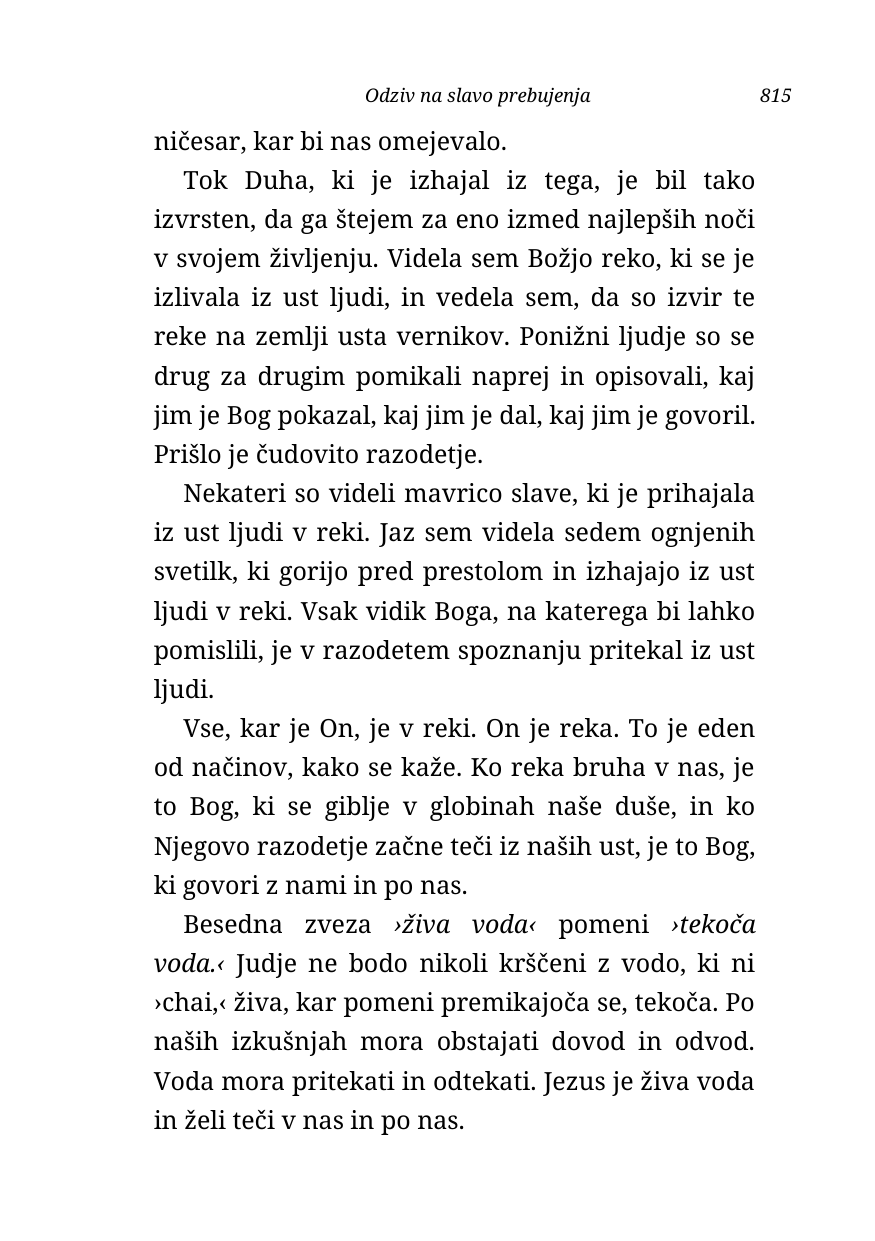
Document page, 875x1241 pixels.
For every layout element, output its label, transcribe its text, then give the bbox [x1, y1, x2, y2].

text Nekateri so videli mavrico slave, ki je prihajala iz ust ljudi v reki. Jaz sem videla sedem ognjenih svetilk, ki gorijo pred prestolom in izhajajo iz ust ljudi v reki. Vsak vidik Boga, na katerega bi lahko pomislili, je v razodetem spoznanju pritekal iz ust ljudi. [153, 476, 756, 706]
text Vse, kar je On, je v reki. On je reka. To je eden od načinov, kako se kaže. Ko reka bruha v nas, je to Bog, ki se giblje v globinah naše duše, in ko Njegovo razodetje začne teči iz naših ust, je to Bog, ki govori z nami in po nas. [153, 711, 756, 901]
text Besedna zveza ›živa voda‹ pomeni ›tekoča voda.‹ Judje ne bodo nikoli krščeni z vodo, ki ni ›chai,‹ živa, kar pomeni premikajoča se, tekoča. Po naših izkušnjah mora obstajati dovod in odvod. Voda mora pritekati in odtekati. Jezus je živa voda in želi teči v nas in po nas. [153, 907, 756, 1136]
text ničesar, kar bi nas omejevalo. [153, 123, 756, 157]
text Tok Duha, ki je izhajal iz tega, je bil tako izvrsten, da ga štejem za eno izmed najlepših noči v svojem življenju. Videla sem Božjo reko, ki se je izlivala iz ust ljudi, in vedela sem, da so izvir te reke na zemlji usta vernikov. Ponižni ljudje so se drug za drugim pomikali naprej in opisovali, kaj jim je Bog pokazal, kaj jim je dal, kaj jim je govoril. Prišlo je čudovito razodetje. [153, 162, 756, 471]
